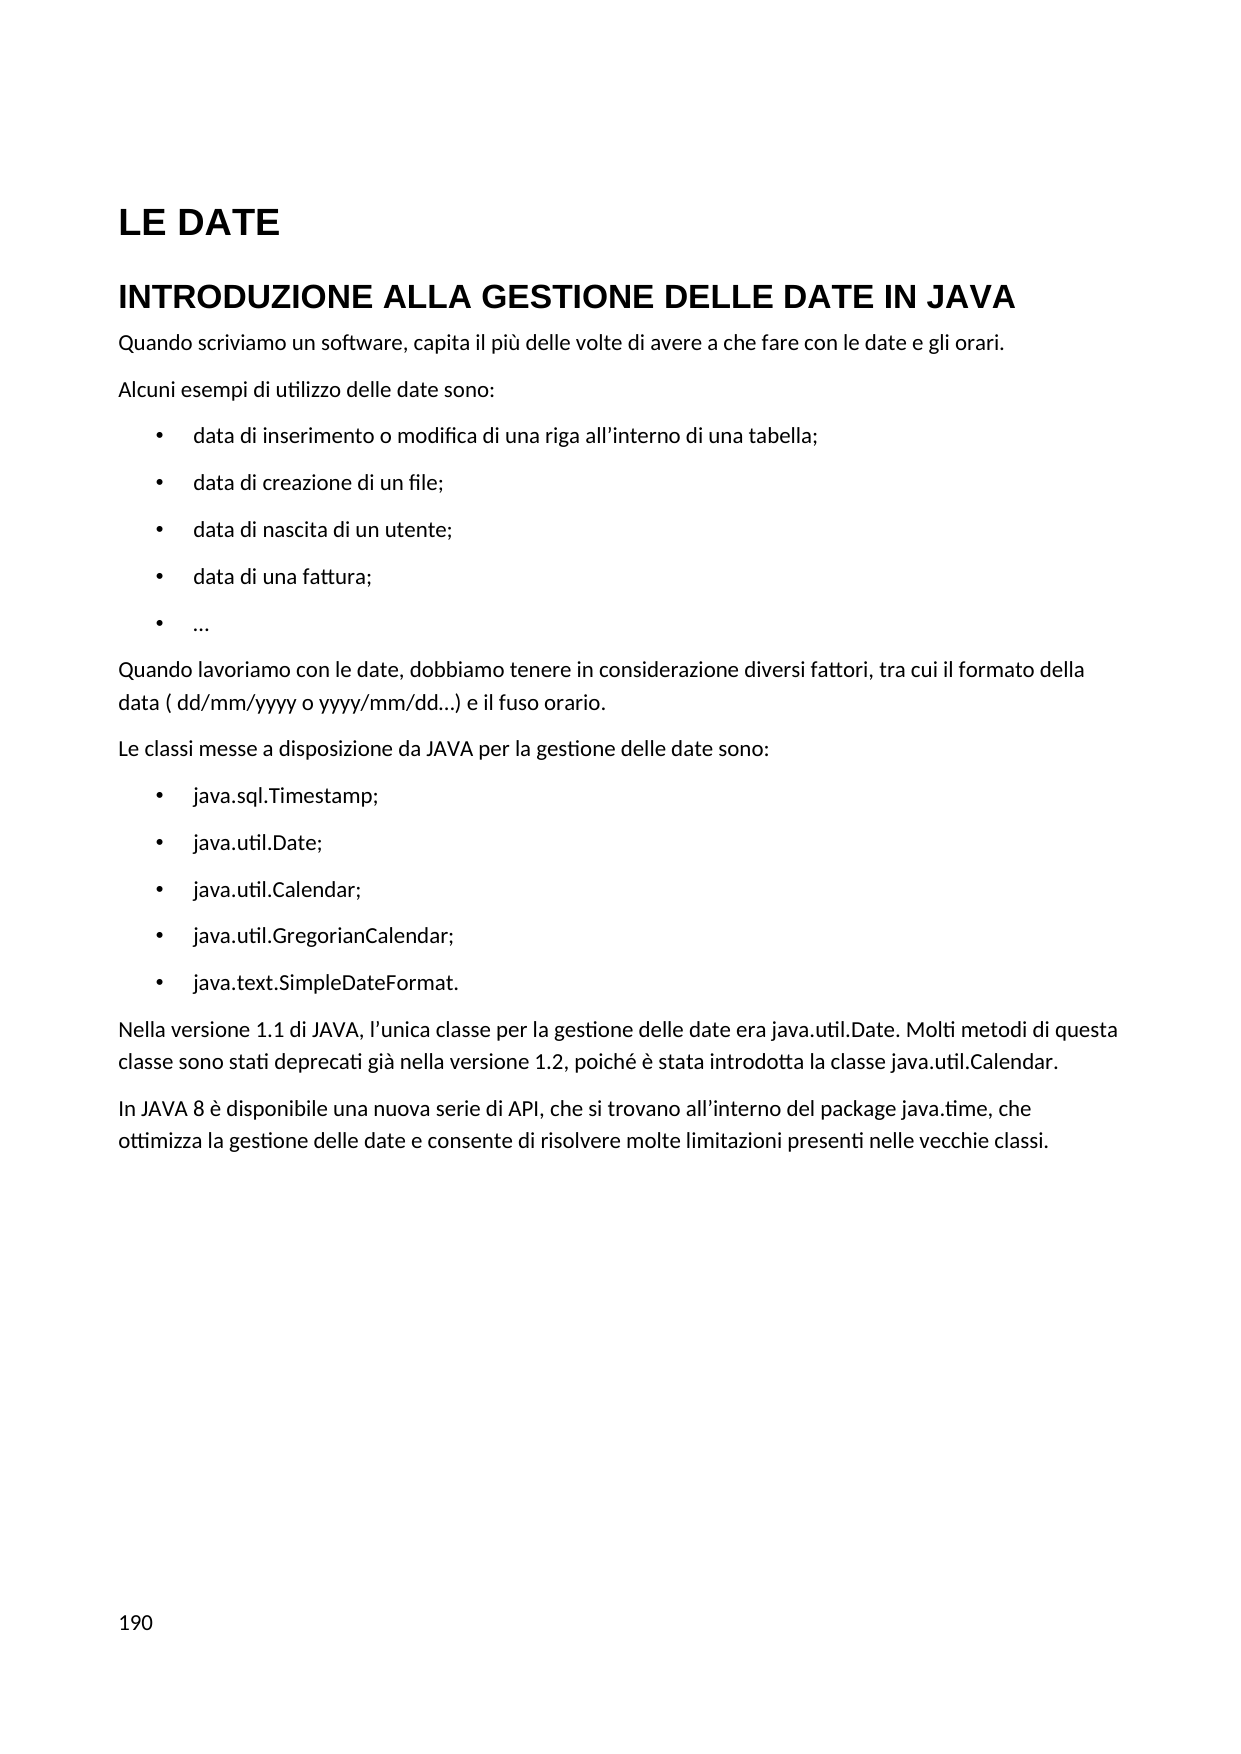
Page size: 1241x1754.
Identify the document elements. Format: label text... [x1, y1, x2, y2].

list data di nascita di un utente; [156, 515, 1122, 543]
list java.util.Date; [156, 828, 1122, 856]
list data di creazione di un file; [156, 468, 1122, 496]
text In JAVA 8 è disponibile una nuova serie di API, che si trovano all’interno del package java.time, che ottimizza la gestione delle date e consente di risolvere molte limitazioni presenti nelle vecchie classi. [118, 1094, 1122, 1154]
list java.util.GregorianCalendar; [156, 922, 1122, 949]
text Alcuni esempi di utilizzo delle date sono: [118, 375, 1122, 403]
list java.text.SimpleDateFormat. [156, 968, 1122, 996]
text Le classi messe a disposizione da JAVA per la gestione delle date sono: [118, 734, 1122, 762]
list … [156, 609, 1122, 637]
subtitle INTRODUZIONE ALLA GESTIONE DELLE DATE IN JAVA [118, 277, 1122, 316]
list data di inserimento o modifica di una riga all’interno di una tabella; [156, 422, 1122, 450]
text Quando lavoriamo con le date, dobbiamo tenere in considerazione diversi fattori, tra cui il formato della data ( dd/mm/yyyy o yyyy/mm/dd…) e il fuso orario. [118, 656, 1122, 716]
list java.util.Calendar; [156, 875, 1122, 903]
list java.sql.Timestamp; [156, 781, 1122, 809]
subtitle LE DATE [118, 200, 1122, 244]
list data di una fattura; [156, 562, 1122, 590]
text Nella versione 1.1 di JAVA, l’unica classe per la gestione delle date era java.util.Date. Molti metodi di questa classe sono stati deprecati già nella versione 1.2, poiché è stata introdotta la classe java.util.Calendar. [118, 1015, 1122, 1075]
text Quando scriviamo un software, capita il più delle volte di avere a che fare con le date e gli orari. [118, 328, 1122, 356]
